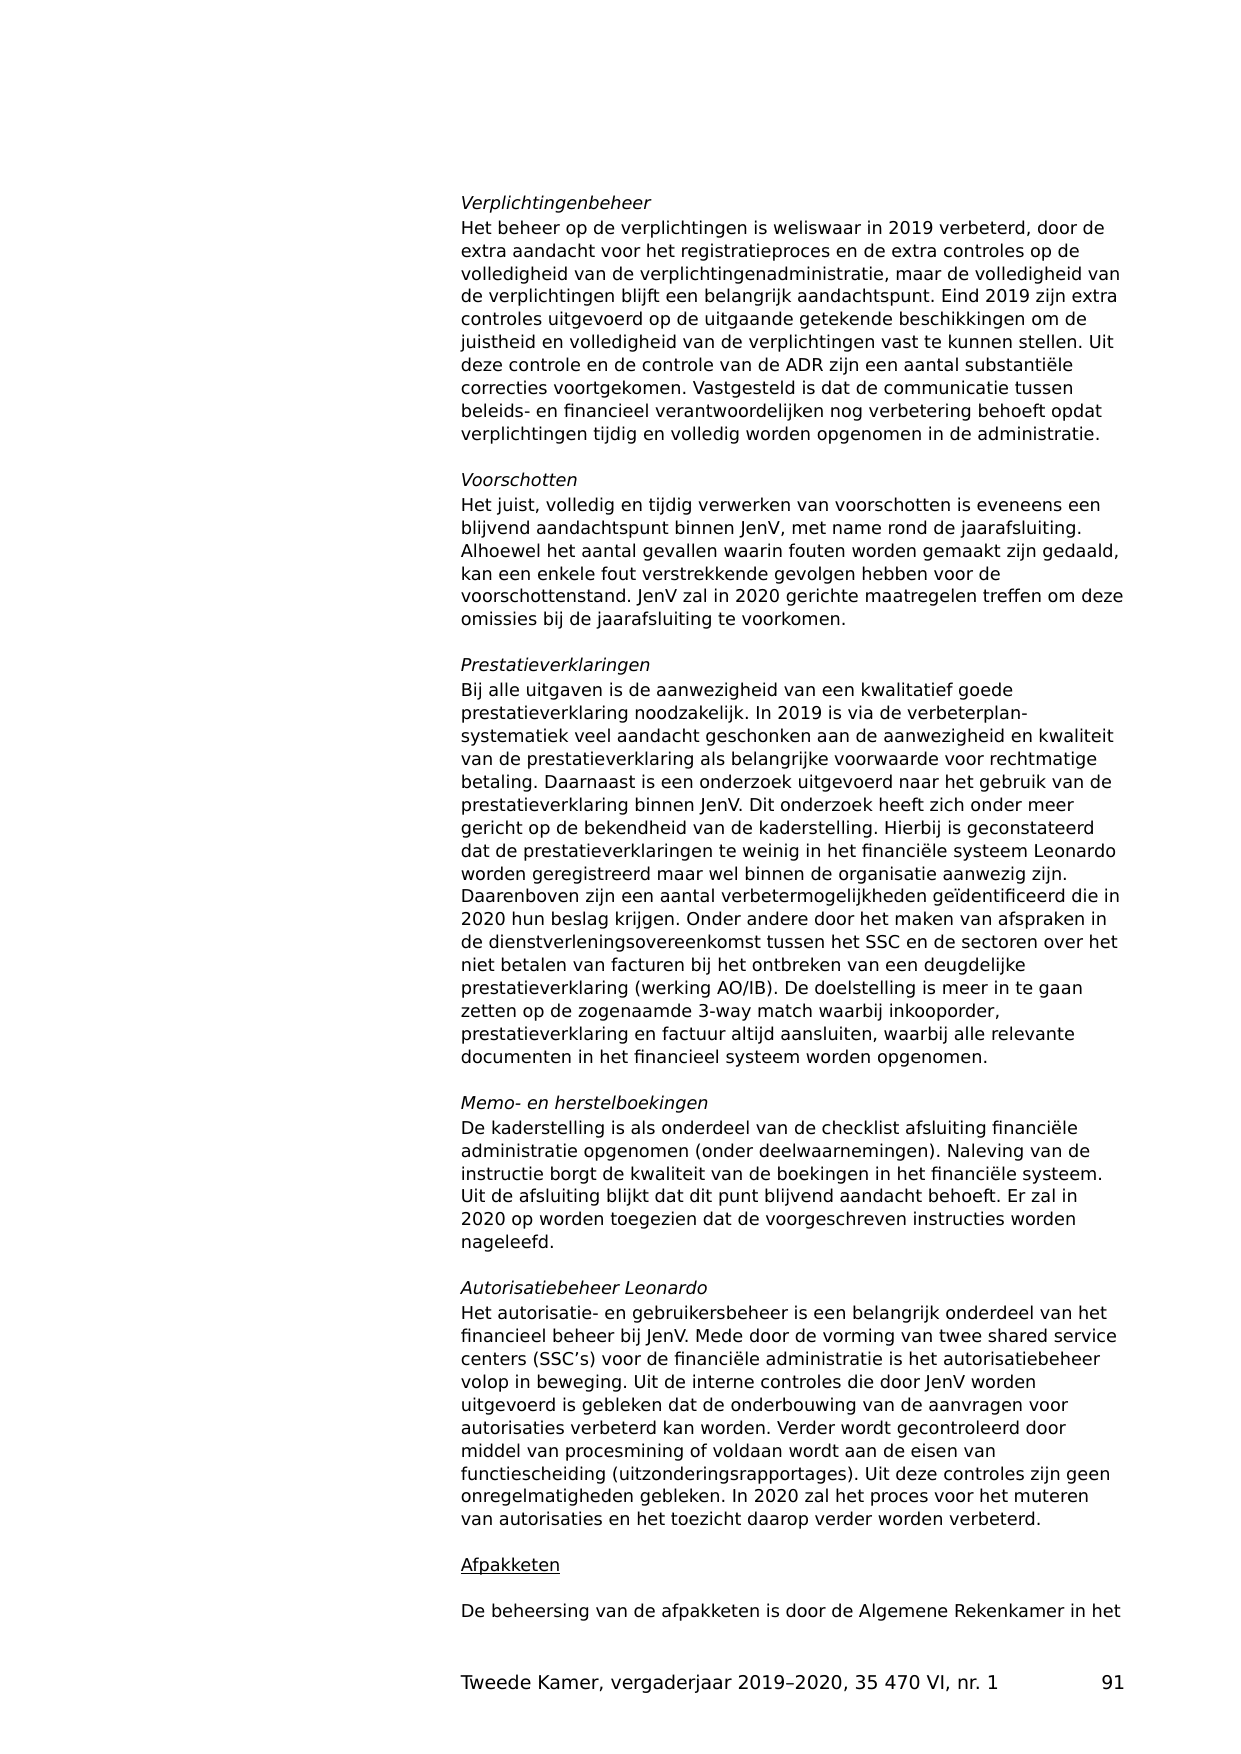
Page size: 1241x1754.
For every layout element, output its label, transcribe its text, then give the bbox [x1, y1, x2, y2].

text Prestatieverklaringen [461, 653, 1125, 676]
text Het juist, volledig en tijdig verwerken van voorschotten is eveneens een blijvend aandachtspunt binnen JenV, met name rond de jaarafsluiting. Alhoewel het aantal gevallen waarin fouten worden gemaakt zijn gedaald, kan een enkele fout verstrekkende gevolgen hebben voor de voorschottenstand. JenV zal in 2020 gerichte maatregelen treffen om deze omissies bij de jaarafsluiting te voorkomen. [461, 493, 1125, 630]
text Het beheer op de verplichtingen is weliswaar in 2019 verbeterd, door de extra aandacht voor het registratieproces en de extra controles op de volledigheid van de verplichtingenadministratie, maar de volledigheid van de verplichtingen blijft een belangrijk aandachtspunt. Eind 2019 zijn extra controles uitgevoerd op de uitgaande getekende beschikkingen om de juistheid en volledigheid van de verplichtingen vast te kunnen stellen. Uit deze controle en de controle van de ADR zijn een aantal substantiële correcties voortgekomen. Vastgesteld is dat de communicatie tussen beleids- en financieel verantwoordelijken nog verbetering behoeft opdat verplichtingen tijdig en volledig worden opgenomen in de administratie. [461, 216, 1125, 445]
text Afpakketen [461, 1553, 1125, 1576]
text De kaderstelling is als onderdeel van de checklist afsluiting financiële administratie opgenomen (onder deelwaarnemingen). Naleving van de instructie borgt de kwaliteit van de boekingen in het financiële systeem. Uit de afsluiting blijkt dat dit punt blijvend aandacht behoeft. Er zal in 2020 op worden toegezien dat de voorgeschreven instructies worden nageleefd. [461, 1116, 1125, 1253]
text Memo- en herstelboekingen [461, 1091, 1125, 1114]
text Bij alle uitgaven is de aanwezigheid van een kwalitatief goede prestatieverklaring noodzakelijk. In 2019 is via de verbeterplan-systematiek veel aandacht geschonken aan de aanwezigheid en kwaliteit van de prestatieverklaring als belangrijke voorwaarde voor rechtmatige betaling. Daarnaast is een onderzoek uitgevoerd naar het gebruik van de prestatieverklaring binnen JenV. Dit onderzoek heeft zich onder meer gericht op de bekendheid van de kaderstelling. Hierbij is geconstateerd dat de prestatieverklaringen te weinig in het financiële systeem Leonardo worden geregistreerd maar wel binnen de organisatie aanwezig zijn. Daarenboven zijn een aantal verbetermogelijkheden geïdentificeerd die in 2020 hun beslag krijgen. Onder andere door het maken van afspraken in de dienstverleningsovereenkomst tussen het SSC en de sectoren over het niet betalen van facturen bij het ontbreken van een deugdelijke prestatieverklaring (werking AO/IB). De doelstelling is meer in te gaan zetten op de zogenaamde 3-way match waarbij inkooporder, prestatieverklaring en factuur altijd aansluiten, waarbij alle relevante documenten in het financieel systeem worden opgenomen. [461, 678, 1125, 1068]
text De beheersing van de afpakketen is door de Algemene Rekenkamer in het [461, 1599, 1125, 1622]
text Voorschotten [461, 468, 1125, 491]
text Verplichtingenbeheer [461, 191, 1125, 214]
text Autorisatiebeheer Leonardo [461, 1276, 1125, 1299]
text Het autorisatie- en gebruikersbeheer is een belangrijk onderdeel van het financieel beheer bij JenV. Mede door de vorming van twee shared service centers (SSC’s) voor de financiële administratie is het autorisatiebeheer volop in beweging. Uit de interne controles die door JenV worden uitgevoerd is gebleken dat de onderbouwing van de aanvragen voor autorisaties verbeterd kan worden. Verder wordt gecontroleerd door middel van procesmining of voldaan wordt aan de eisen van functiescheiding (uitzonderingsrapportages). Uit deze controles zijn geen onregelmatigheden gebleken. In 2020 zal het proces voor het muteren van autorisaties en het toezicht daarop verder worden verbeterd. [461, 1301, 1125, 1530]
